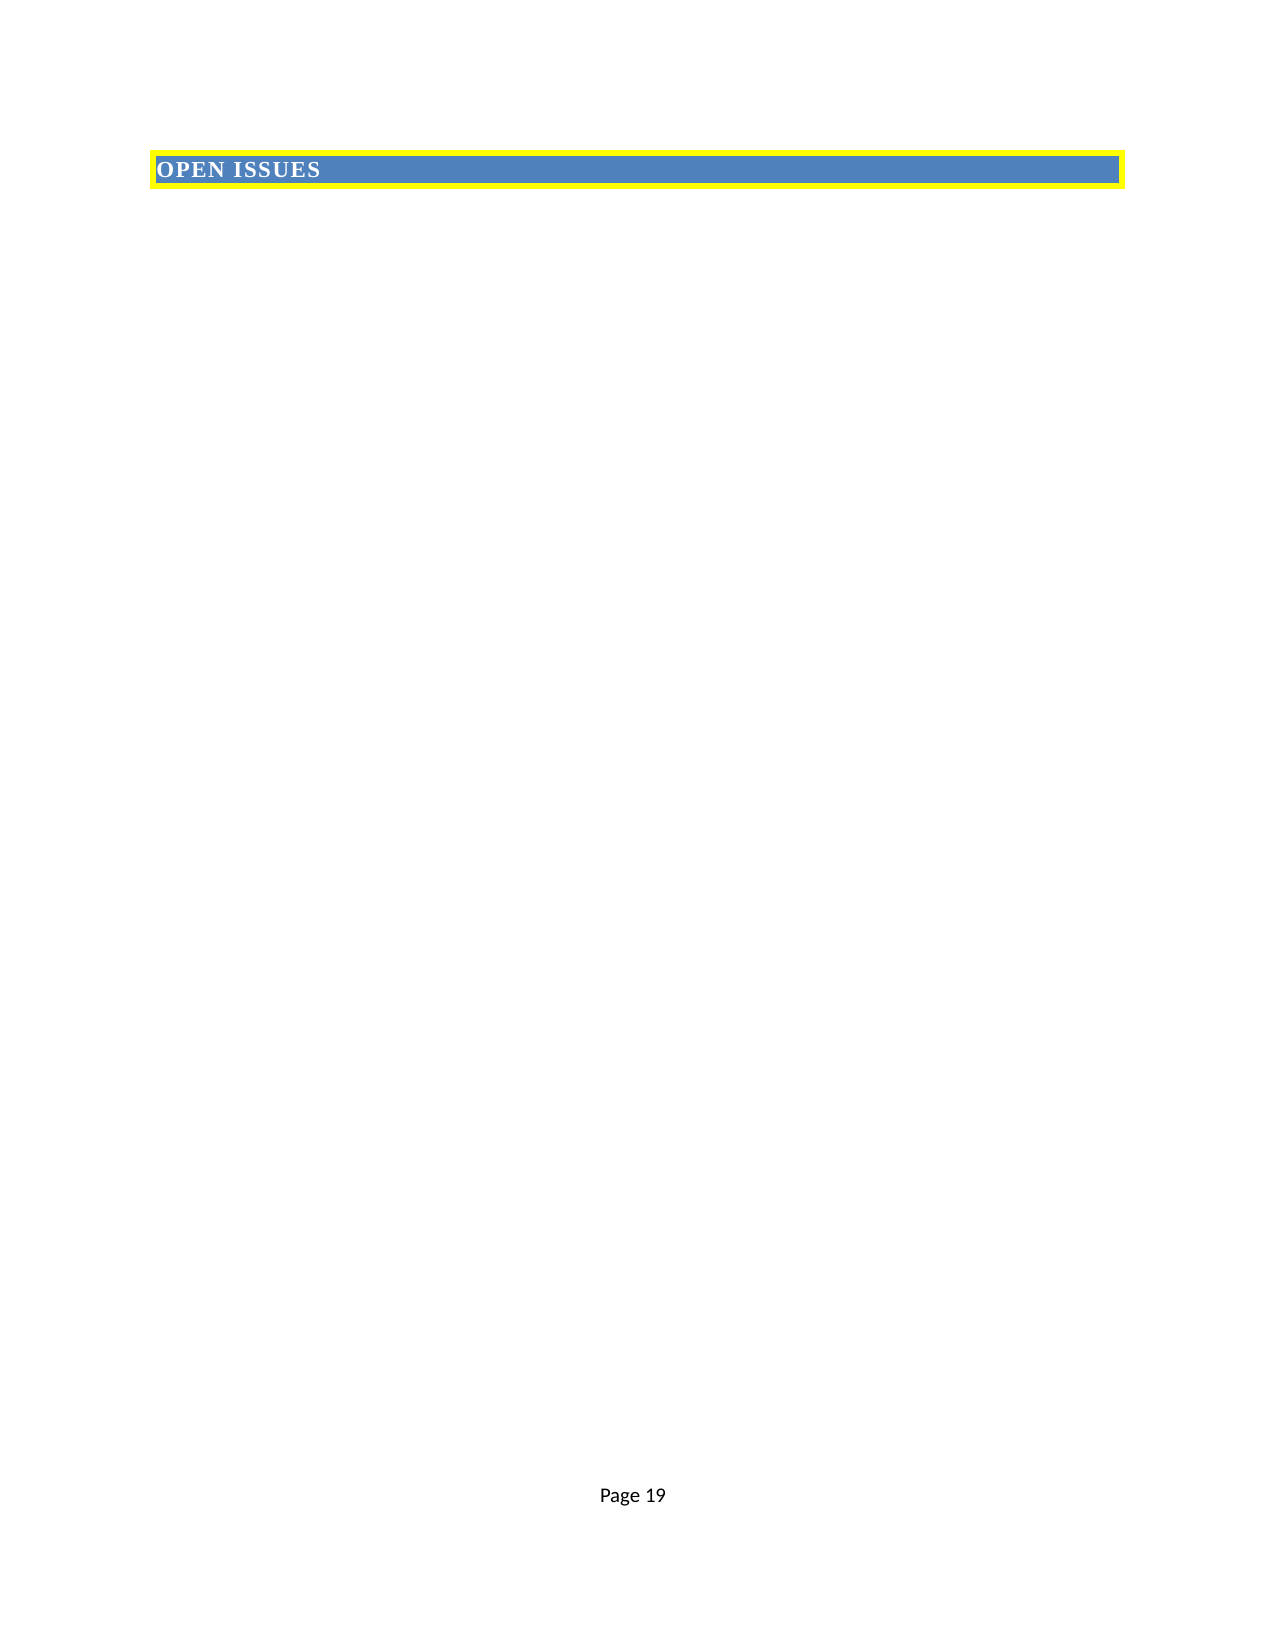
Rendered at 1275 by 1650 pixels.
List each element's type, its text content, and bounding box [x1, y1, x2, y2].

subtitle OPEN ISSUES [156, 156, 1119, 183]
